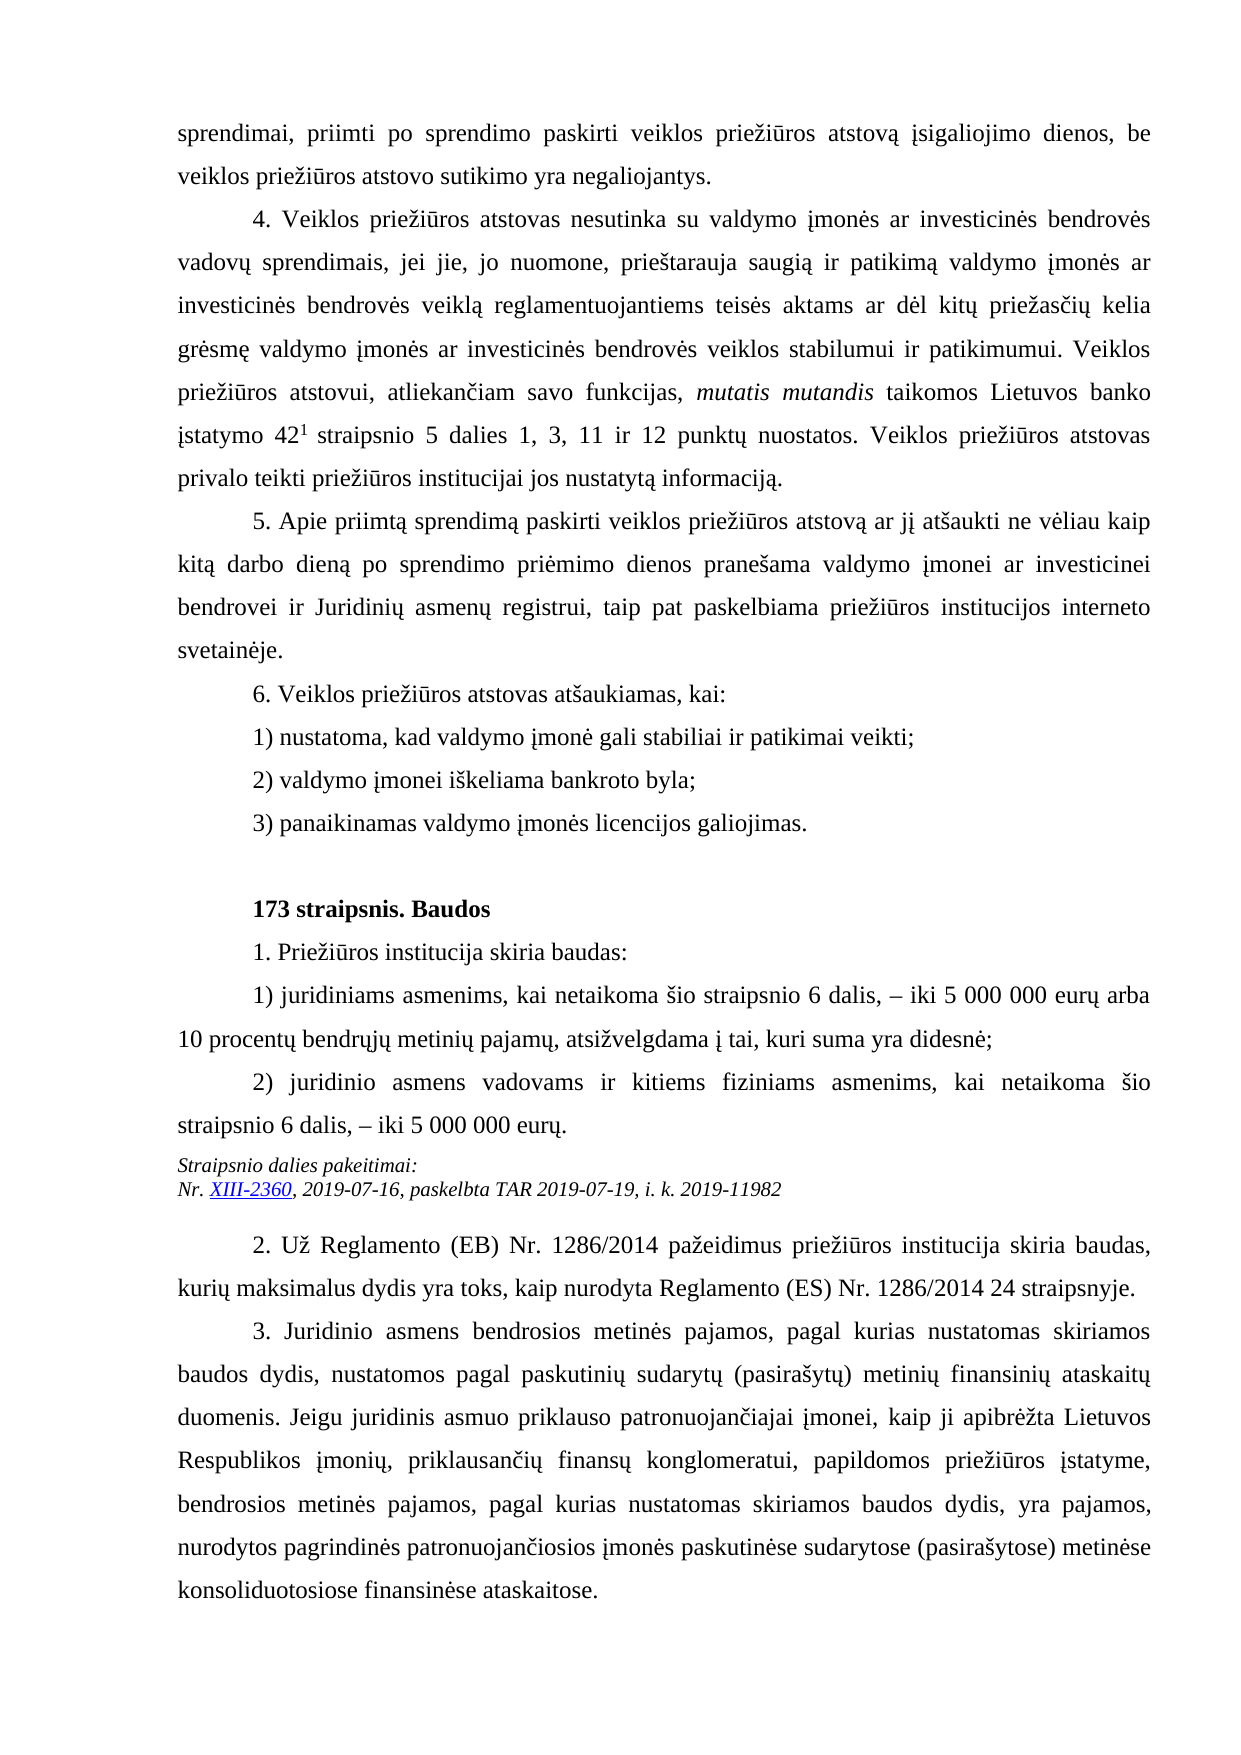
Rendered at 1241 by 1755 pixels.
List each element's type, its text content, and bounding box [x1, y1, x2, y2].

text 5. Apie priimtą sprendimą paskirti veiklos priežiūros atstovą ar jį atšaukti ne vėliau kaip kitą darbo dieną po sprendimo priėmimo dienos pranešama valdymo įmonei ar investicinei bendrovei ir Juridinių asmenų registrui, taip pat paskelbiama priežiūros institucijos interneto svetainėje. [177, 506, 1152, 664]
text 1. Priežiūros institucija skiria baudas: [177, 937, 1152, 966]
text Straipsnio dalies pakeitimai: [177, 1153, 1152, 1177]
text 6. Veiklos priežiūros atstovas atšaukiamas, kai: [177, 679, 1152, 707]
text 1) nustatoma, kad valdymo įmonė gali stabiliai ir patikimai veikti; [177, 722, 1152, 751]
text 2) juridinio asmens vadovams ir kitiems fiziniams asmenims, kai netaikoma šio straipsnio 6 dalis, – iki 5 000 000 eurų. [177, 1067, 1152, 1139]
text 3) panaikinamas valdymo įmonės licencijos galiojimas. [177, 808, 1152, 837]
text 4. Veiklos priežiūros atstovas nesutinka su valdymo įmonės ar investicinės bendrovės vadovų sprendimais, jei jie, jo nuomone, prieštarauja saugią ir patikimą valdymo įmonės ar investicinės bendrovės veiklą reglamentuojantiems teisės aktams ar dėl kitų priežasčių kelia grėsmę valdymo įmonės ar investicinės bendrovės veiklos stabilumui ir patikimumui. Veiklos priežiūros atstovui, atliekančiam savo funkcijas, mutatis mutandis taikomos Lietuvos banko įstatymo 421 straipsnio 5 dalies 1, 3, 11 ir 12 punktų nuostatos. Veiklos priežiūros atstovas privalo teikti priežiūros institucijai jos nustatytą informaciją. [177, 204, 1152, 492]
text 2. Už Reglamento (EB) Nr. 1286/2014 pažeidimus priežiūros institucija skiria baudas, kurių maksimalus dydis yra toks, kaip nurodyta Reglamento (ES) Nr. 1286/2014 24 straipsnyje. [177, 1230, 1152, 1302]
text Nr. XIII-2360, 2019-07-16, paskelbta TAR 2019-07-19, i. k. 2019-11982 [177, 1177, 1152, 1201]
text 1) juridiniams asmenims, kai netaikoma šio straipsnio 6 dalis, – iki 5 000 000 eurų arba 10 procentų bendrųjų metinių pajamų, atsižvelgdama į tai, kuri suma yra didesnė; [177, 981, 1152, 1052]
text 2) valdymo įmonei iškeliama bankroto byla; [177, 765, 1152, 794]
text sprendimai, priimti po sprendimo paskirti veiklos priežiūros atstovą įsigaliojimo dienos, be veiklos priežiūros atstovo sutikimo yra negaliojantys. [177, 118, 1152, 190]
text 173 straipsnis. Baudos [177, 894, 1152, 923]
text 3. Juridinio asmens bendrosios metinės pajamos, pagal kurias nustatomas skiriamos baudos dydis, nustatomos pagal paskutinių sudarytų (pasirašytų) metinių finansinių ataskaitų duomenis. Jeigu juridinis asmuo priklauso patronuojančiajai įmonei, kaip ji apibrėžta Lietuvos Respublikos įmonių, priklausančių finansų konglomeratui, papildomos priežiūros įstatyme, bendrosios metinės pajamos, pagal kurias nustatomas skiriamos baudos dydis, yra pajamos, nurodytos pagrindinės patronuojančiosios įmonės paskutinėse sudarytose (pasirašytose) metinėse konsoliduotosiose finansinėse ataskaitose. [177, 1316, 1152, 1604]
